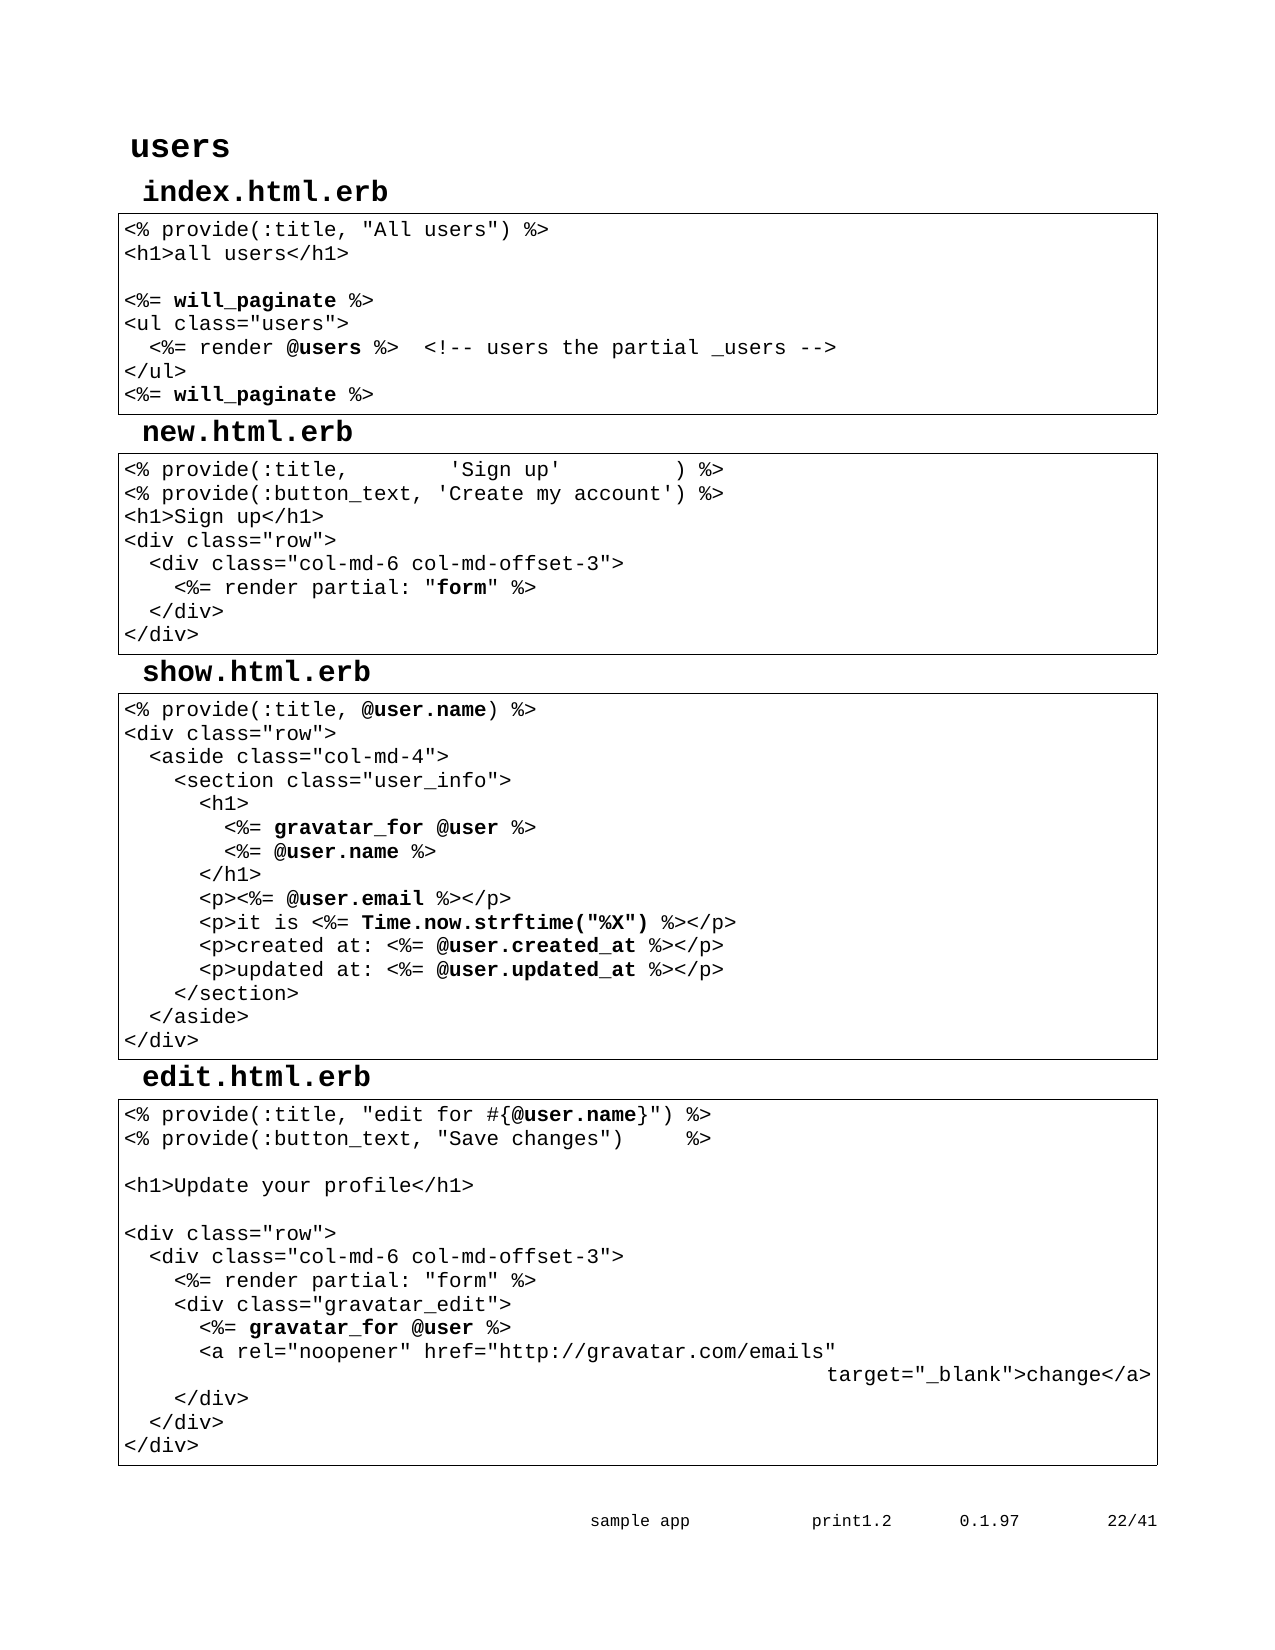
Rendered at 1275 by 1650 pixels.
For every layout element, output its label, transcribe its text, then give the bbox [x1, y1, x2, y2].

table_header <% provide(:title, "edit for #{@user.name}") %> <% provide(:button_text, "Save changes") %> <h1>Update your profile</h1> <div class="row"> <div class="col-md-6 col-md-offset-3"> <%= render partial: "form" %> <div class="gravatar_edit"> <%= gravatar_for @user %> <a rel="noopener" href="http://gravatar.com/emails" target="_blank">change</a> </div> </div> </div> [119, 1100, 1157, 1465]
subtitle users [130, 130, 1157, 168]
subtitle index.html.erb [142, 177, 1157, 210]
subtitle new.html.erb [142, 417, 1157, 450]
subtitle show.html.erb [142, 657, 1157, 690]
table_header <% provide(:title, "All users") %> <h1>all users</h1> <%= will_paginate %> <ul class="users"> <%= render @users %> <!-- users the partial _users --> </ul> <%= will_paginate %> [119, 214, 1157, 414]
table_header <% provide(:title, 'Sign up' ) %> <% provide(:button_text, 'Create my account') %> <h1>Sign up</h1> <div class="row"> <div class="col-md-6 col-md-offset-3"> <%= render partial: "form" %> </div> </div> [119, 454, 1157, 654]
table_header <% provide(:title, @user.name) %> <div class="row"> <aside class="col-md-4"> <section class="user_info"> <h1> <%= gravatar_for @user %> <%= @user.name %> </h1> <p><%= @user.email %></p> <p>it is <%= Time.now.strftime("%X") %></p> <p>created at: <%= @user.created_at %></p> <p>updated at: <%= @user.updated_at %></p> </section> </aside> </div> [119, 694, 1157, 1059]
subtitle edit.html.erb [142, 1062, 1157, 1096]
